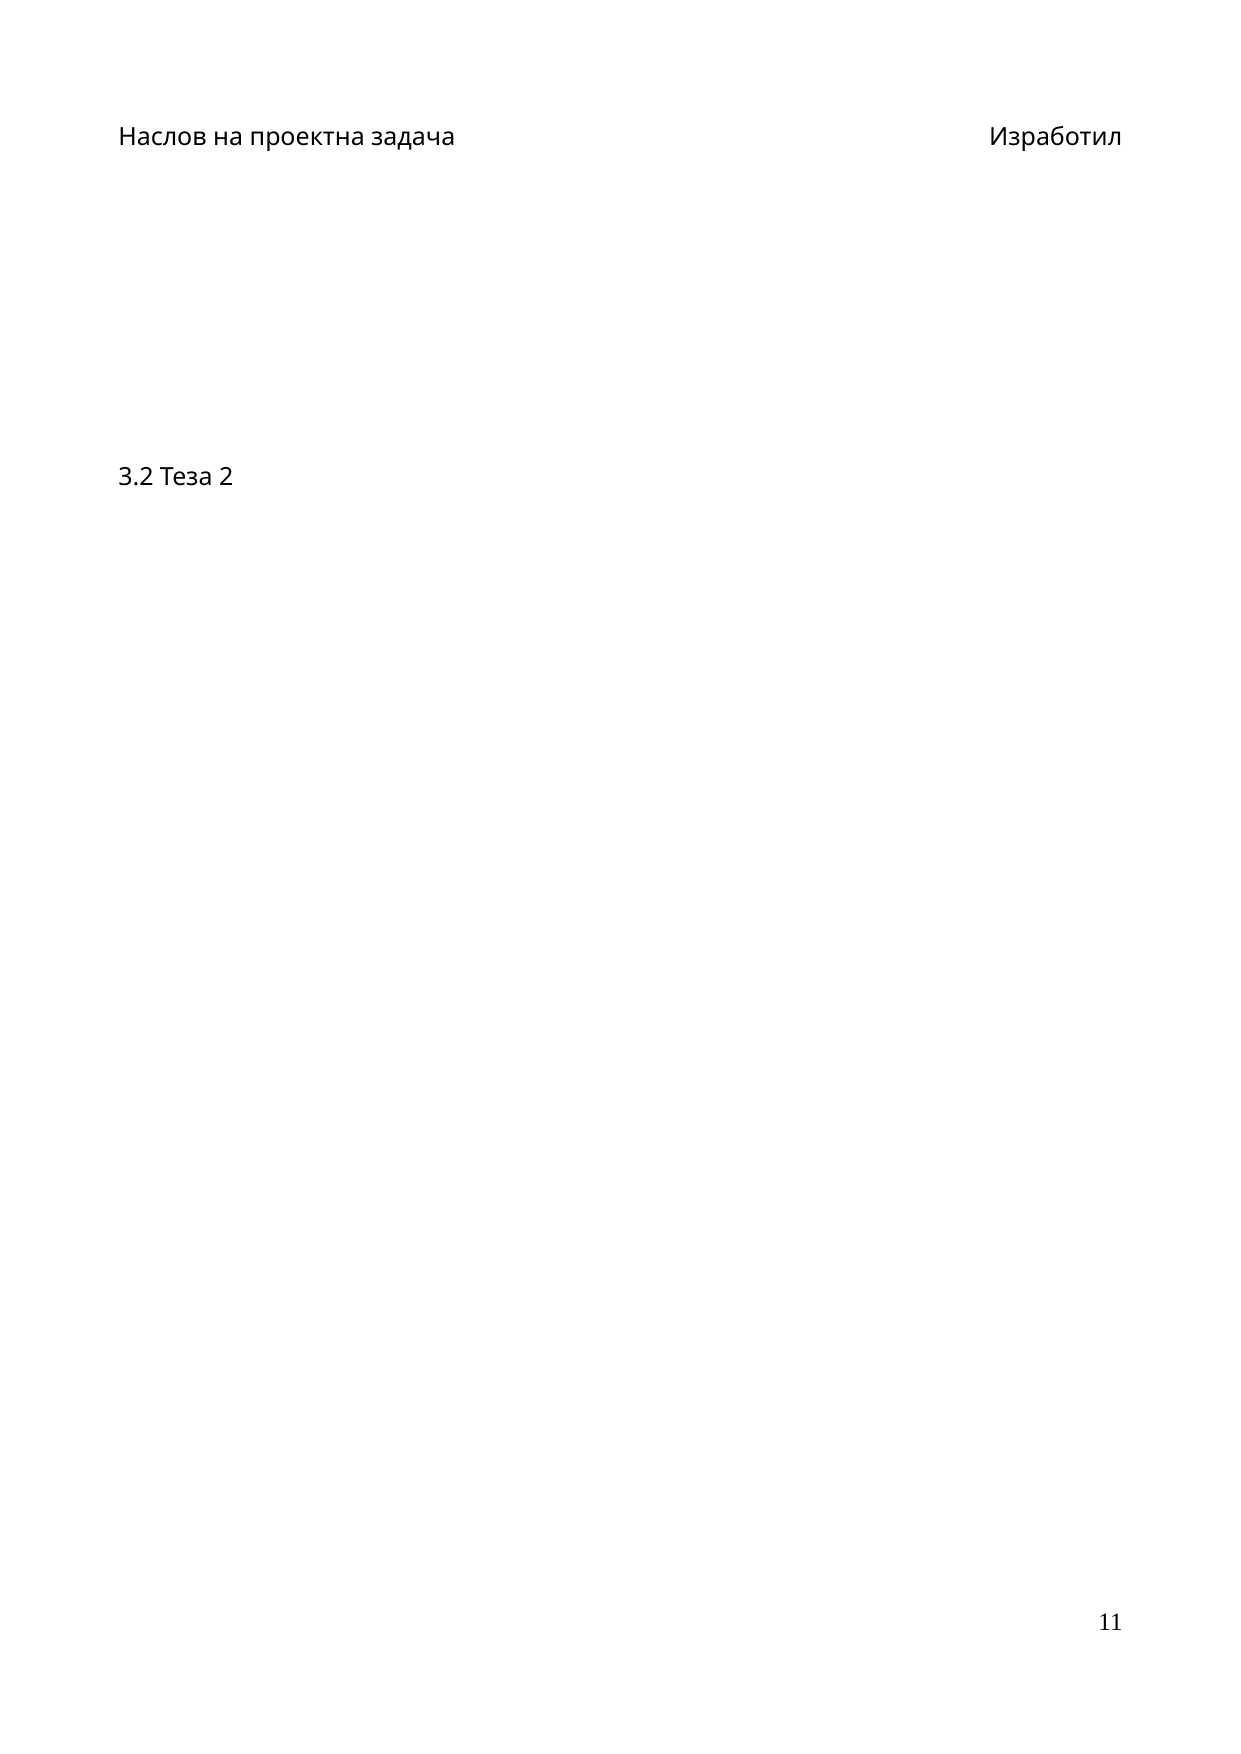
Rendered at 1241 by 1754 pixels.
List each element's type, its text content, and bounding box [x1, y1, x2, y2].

text 3.2 Теза 2 [118, 459, 1122, 493]
